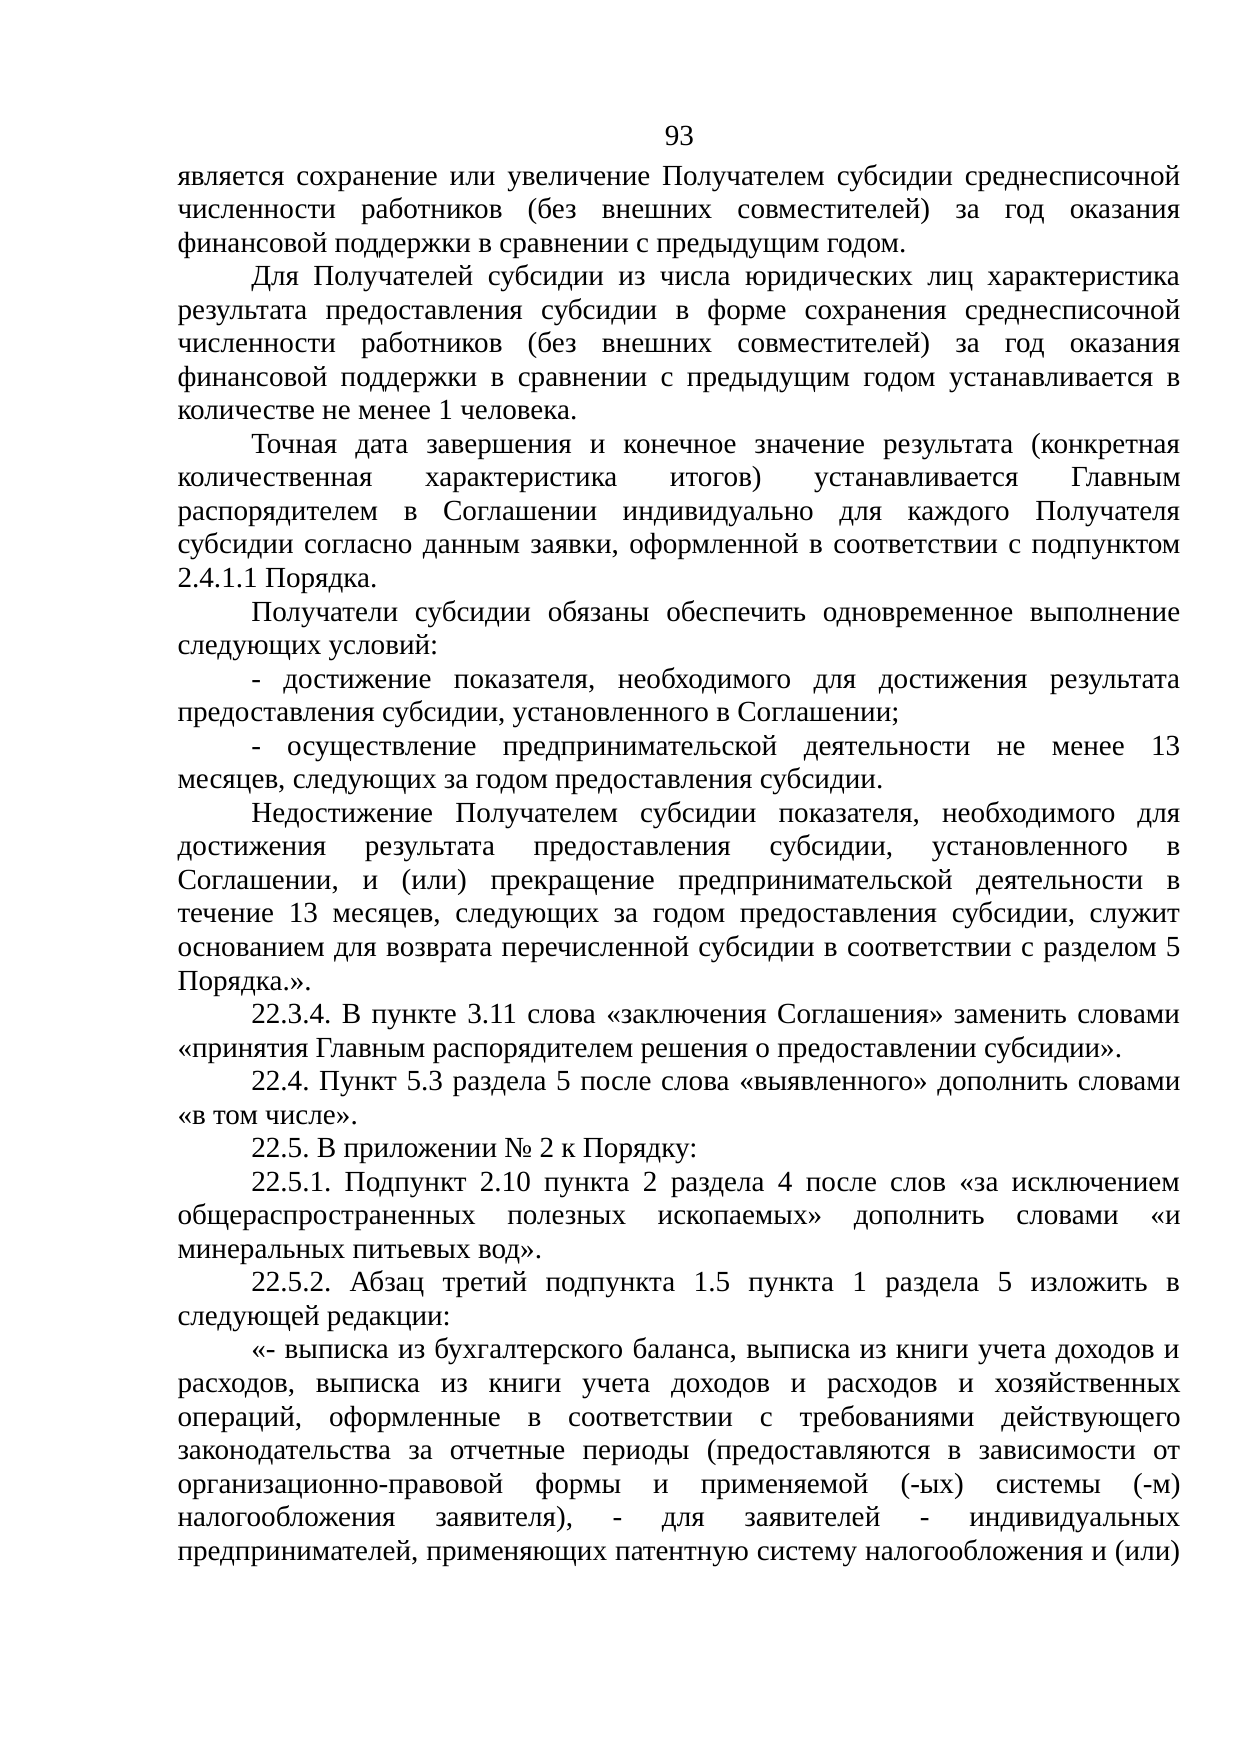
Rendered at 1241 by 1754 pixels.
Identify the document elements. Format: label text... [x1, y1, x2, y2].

text Получатели субсидии обязаны обеспечить одновременное выполнение следующих условий: [177, 594, 1181, 661]
text 22.4. Пункт 5.3 раздела 5 после слова «выявленного» дополнить словами «в том числе». [177, 1063, 1181, 1130]
text Для Получателей субсидии из числа юридических лиц характеристика результата предоставления субсидии в форме сохранения среднесписочной численности работников (без внешних совместителей) за год оказания финансовой поддержки в сравнении с предыдущим годом устанавливается в количестве не менее 1 человека. [177, 258, 1181, 426]
text 22.3.4. В пункте 3.11 слова «заключения Соглашения» заменить словами «принятия Главным распорядителем решения о предоставлении субсидии». [177, 996, 1181, 1063]
text является сохранение или увеличение Получателем субсидии среднесписочной численности работников (без внешних совместителей) за год оказания финансовой поддержки в сравнении с предыдущим годом. [177, 158, 1181, 258]
text Недостижение Получателем субсидии показателя, необходимого для достижения результата предоставления субсидии, установленного в Соглашении, и (или) прекращение предпринимательской деятельности в течение 13 месяцев, следующих за годом предоставления субсидии, служит основанием для возврата перечисленной субсидии в соответствии с разделом 5 Порядка.». [177, 795, 1181, 996]
text 22.5.1. Подпункт 2.10 пункта 2 раздела 4 после слов «за исключением общераспространенных полезных ископаемых» дополнить словами «и минеральных питьевых вод». [177, 1164, 1181, 1264]
text - достижение показателя, необходимого для достижения результата предоставления субсидии, установленного в Соглашении; [177, 661, 1181, 728]
text 22.5. В приложении № 2 к Порядку: [177, 1130, 1181, 1164]
text - осуществление предпринимательской деятельности не менее 13 месяцев, следующих за годом предоставления субсидии. [177, 728, 1181, 795]
text Точная дата завершения и конечное значение результата (конкретная количественная характеристика итогов) устанавливается Главным распорядителем в Соглашении индивидуально для каждого Получателя субсидии согласно данным заявки, оформленной в соответствии с подпунктом 2.4.1.1 Порядка. [177, 426, 1181, 594]
text «- выписка из бухгалтерского баланса, выписка из книги учета доходов и расходов, выписка из книги учета доходов и расходов и хозяйственных операций, оформленные в соответствии с требованиями действующего законодательства за отчетные периоды (предоставляются в зависимости от организационно-правовой формы и применяемой (-ых) системы (-м) налогообложения заявителя), - для заявителей - индивидуальных предпринимателей, применяющих патентную систему налогообложения и (или) [177, 1332, 1181, 1566]
text 22.5.2. Абзац третий подпункта 1.5 пункта 1 раздела 5 изложить в следующей редакции: [177, 1264, 1181, 1332]
